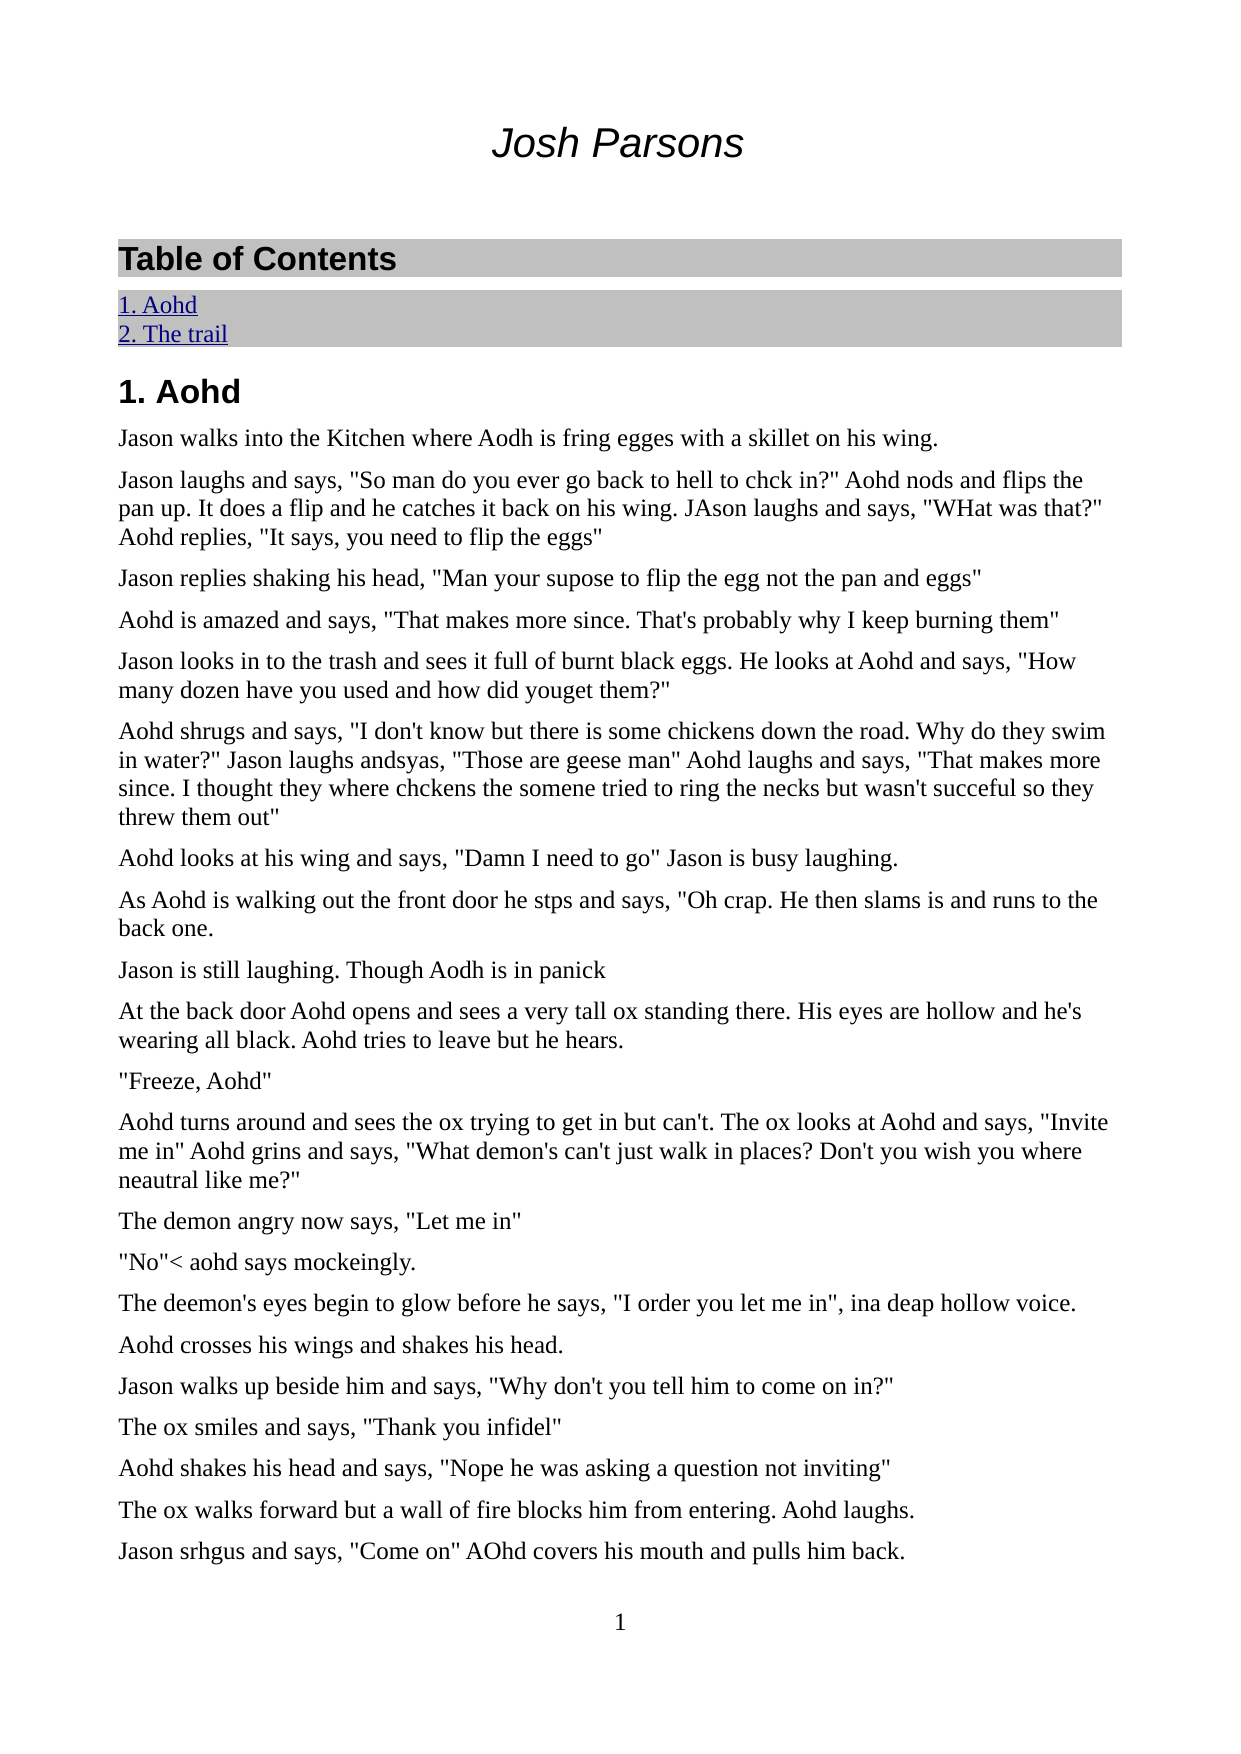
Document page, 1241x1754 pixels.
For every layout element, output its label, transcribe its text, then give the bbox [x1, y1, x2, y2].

subtitle Aohd [118, 372, 1122, 411]
text At the back door Aohd opens and sees a very tall ox standing there. His eyes are hollow and he's wearing all black. Aohd tries to leave but he hears. [118, 996, 1122, 1053]
text Aohd is amazed and says, "That makes more since. That's probably why I keep burning them" [118, 605, 1122, 633]
text The ox smiles and says, "Thank you infidel" [118, 1412, 1122, 1441]
text Aohd shakes his head and says, "Nope he was asking a question not inviting" [118, 1453, 1122, 1482]
text Jason looks in to the trash and sees it full of burnt black eggs. He looks at Aohd and says, "How many dozen have you used and how did youget them?" [118, 646, 1122, 703]
text 1. Aohd [118, 290, 1122, 319]
text Aohd turns around and sees the ox trying to get in but can't. The ox looks at Aohd and says, "Invite me in" Aohd grins and says, "What demon's can't just walk in places? Don't you wish you where neautral like me?" [118, 1107, 1122, 1193]
text Aohd shrugs and says, "I don't know but there is some chickens down the road. Why do they swim in water?" Jason laughs andsyas, "Those are geese man" Aohd laughs and says, "That makes more since. I thought they where chckens the somene tried to ring the necks but wasn't succeful so they threw them out" [118, 716, 1122, 831]
text Aohd looks at his wing and says, "Damn I need to go" Jason is busy laughing. [118, 843, 1122, 872]
text The deemon's eyes begin to glow before he says, "I order you let me in", ina deap hollow voice. [118, 1288, 1122, 1317]
text Jason srhgus and says, "Come on" AOhd covers his mouth and pulls him back. [118, 1536, 1122, 1565]
text Jason walks into the Kitchen where Aodh is fring egges with a skillet on his wing. [118, 423, 1122, 452]
text "Freeze, Aohd" [118, 1066, 1122, 1095]
text The ox walks forward but a wall of fire blocks him from entering. Aohd laughs. [118, 1495, 1122, 1523]
text The demon angry now says, "Let me in" [118, 1206, 1122, 1235]
text Jason walks up beside him and says, "Why don't you tell him to come on in?" [118, 1371, 1122, 1400]
text As Aohd is walking out the front door he stps and says, "Oh crap. He then slams is and runs to the back one. [118, 885, 1122, 942]
text Jason replies shaking his head, "Man your supose to flip the egg not the pan and eggs" [118, 563, 1122, 592]
text Aohd crosses his wings and shakes his head. [118, 1330, 1122, 1358]
text Jason laughs and says, "So man do you ever go back to hell to chck in?" Aohd nods and flips the pan up. It does a flip and he catches it back on his wing. JAson laughs and says, "WHat was that?" Aohd replies, "It says, you need to flip the eggs" [118, 465, 1122, 551]
text 2. The trail [118, 319, 1122, 347]
subtitle Table of Contents [118, 239, 1122, 277]
subtitle Josh Parsons [118, 118, 1122, 166]
text "No"< aohd says mockeingly. [118, 1247, 1122, 1276]
text Jason is still laughing. Though Aodh is in panick [118, 955, 1122, 983]
